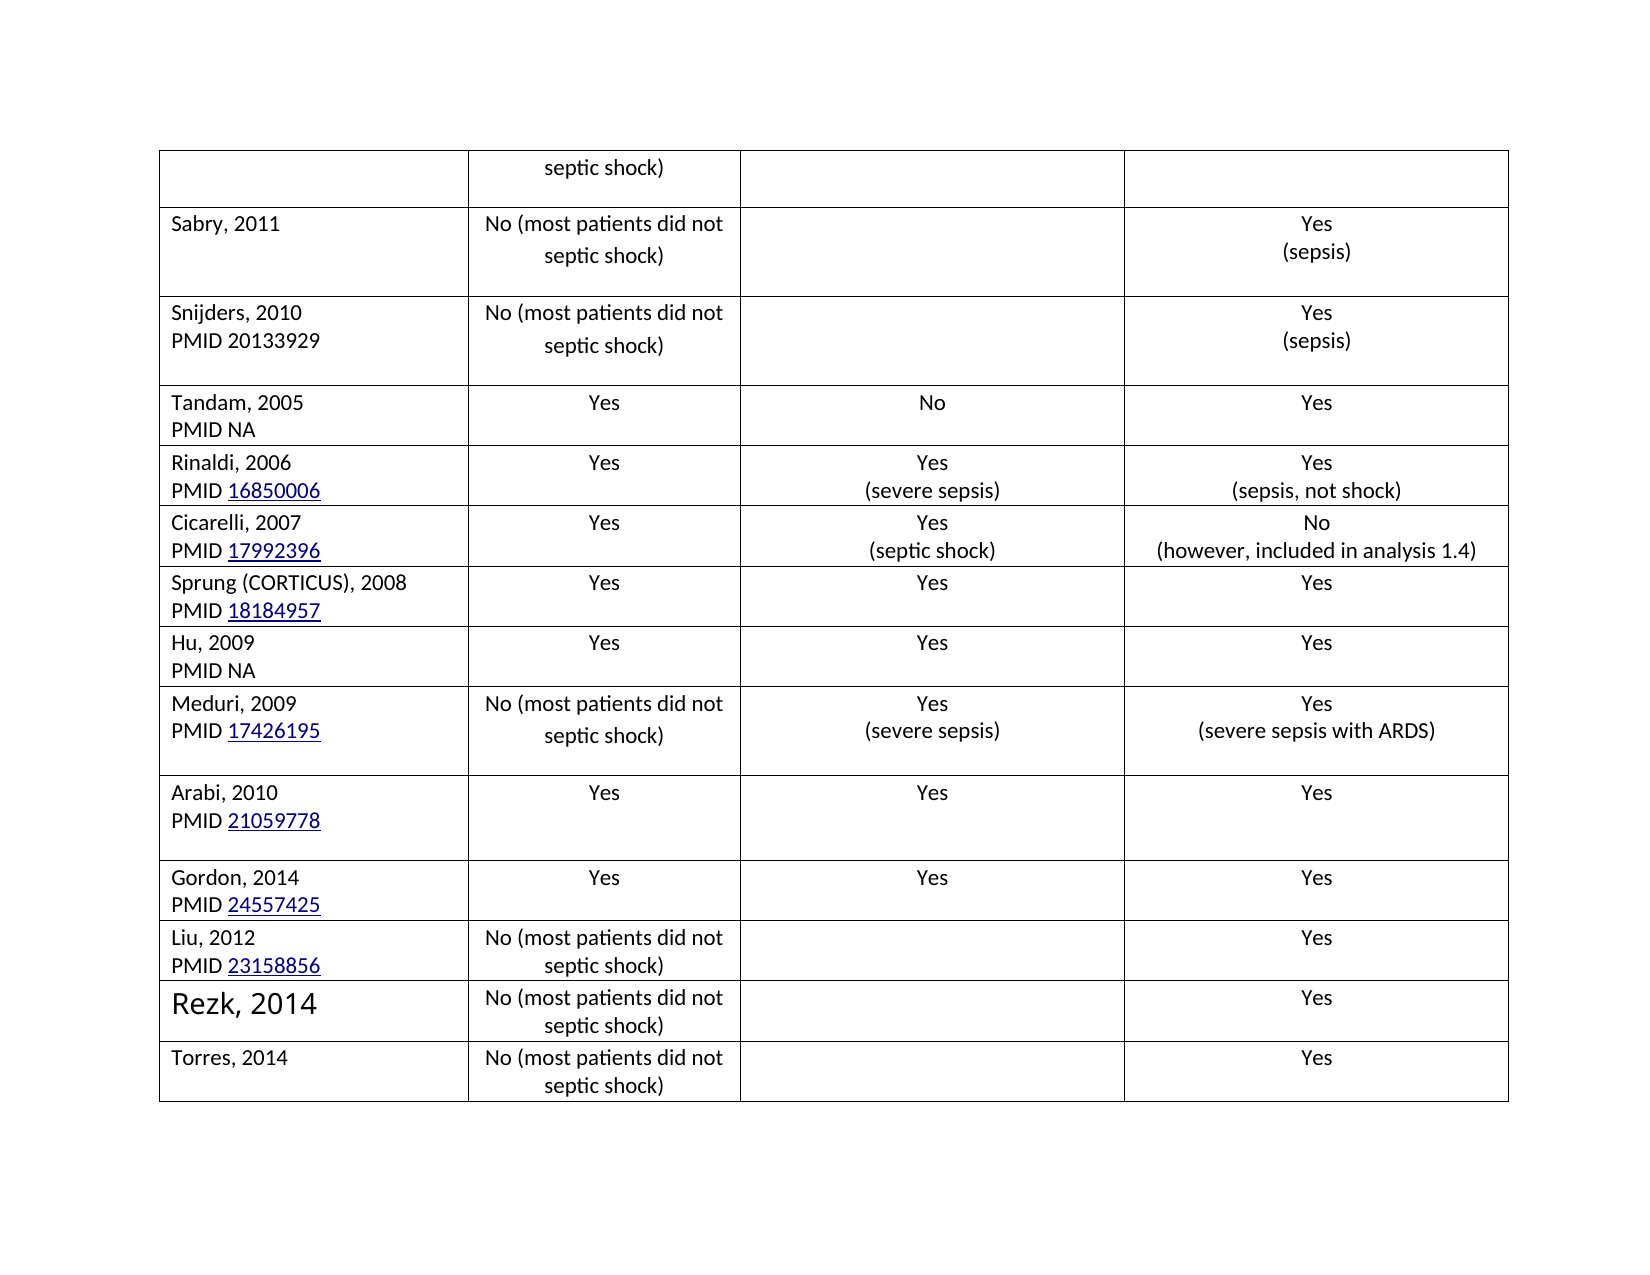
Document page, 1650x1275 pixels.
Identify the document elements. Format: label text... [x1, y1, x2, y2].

table_cell Arabi, 2010 PMID 21059778 [160, 776, 468, 860]
table_cell Yes [741, 567, 1124, 626]
table_cell Meduri, 2009 PMID 17426195 [160, 687, 468, 775]
table_cell Yes (septic shock) [741, 506, 1124, 566]
table_cell [741, 297, 1124, 385]
table_cell Yes [741, 776, 1124, 860]
table_cell Gordon, 2014 PMID 24557425 [160, 861, 468, 920]
table_cell Yes [741, 627, 1124, 686]
table_cell Yes [1125, 1042, 1508, 1101]
table_cell Yes [469, 627, 740, 686]
table_cell Snijders, 2010 PMID 20133929 [160, 297, 468, 385]
table_cell No (most patients did not septic shock) [469, 297, 740, 385]
table_cell [741, 921, 1124, 980]
table_cell Yes [1125, 921, 1508, 980]
table_cell Sabry, 2011 [160, 208, 468, 296]
table_cell [741, 1042, 1124, 1101]
table_cell Rinaldi, 2006 PMID 16850006 [160, 446, 468, 505]
table_cell Yes [469, 861, 740, 920]
table_cell Yes [1125, 567, 1508, 626]
table_cell Yes [1125, 776, 1508, 860]
table_cell Liu, 2012 PMID 23158856 [160, 921, 468, 980]
table_cell Tandam, 2005 PMID NA [160, 386, 468, 445]
table_cell Yes [469, 386, 740, 445]
table_cell No (most patients did not septic shock) [469, 981, 740, 1041]
table_cell Yes [1125, 386, 1508, 445]
table_cell Yes (severe sepsis) [741, 446, 1124, 505]
table_cell Yes [469, 776, 740, 860]
table_cell Cicarelli, 2007 PMID 17992396 [160, 506, 468, 566]
table_cell Sprung (CORTICUS), 2008 PMID 18184957 [160, 567, 468, 626]
table_cell No (most patients did not septic shock) [469, 687, 740, 775]
table_cell Yes [469, 567, 740, 626]
table_cell No (most patients did not septic shock) [469, 1042, 740, 1101]
table_cell Hu, 2009 PMID NA [160, 627, 468, 686]
table_cell [741, 208, 1124, 296]
table_cell Rezk, 2014 [160, 981, 468, 1041]
table_cell Yes [741, 861, 1124, 920]
table_cell [160, 151, 468, 207]
table_cell No [741, 386, 1124, 445]
table_cell Yes [469, 446, 740, 505]
table_cell septic shock) [469, 151, 740, 207]
table_cell Yes [469, 506, 740, 566]
table_cell [741, 981, 1124, 1041]
table_cell [741, 151, 1124, 207]
table_cell Yes [1125, 861, 1508, 920]
table_cell Yes (sepsis) [1125, 297, 1508, 385]
table_cell No (most patients did not septic shock) [469, 921, 740, 980]
table_cell Yes [1125, 981, 1508, 1041]
table_cell Yes (sepsis, not shock) [1125, 446, 1508, 505]
table_cell Torres, 2014 [160, 1042, 468, 1101]
table_cell [1125, 151, 1508, 207]
table_cell No (however, included in analysis 1.4) [1125, 506, 1508, 566]
table_cell Yes (sepsis) [1125, 208, 1508, 296]
table_cell Yes (severe sepsis with ARDS) [1125, 687, 1508, 775]
table_cell Yes [1125, 627, 1508, 686]
table_cell No (most patients did not septic shock) [469, 208, 740, 296]
table_cell Yes (severe sepsis) [741, 687, 1124, 775]
